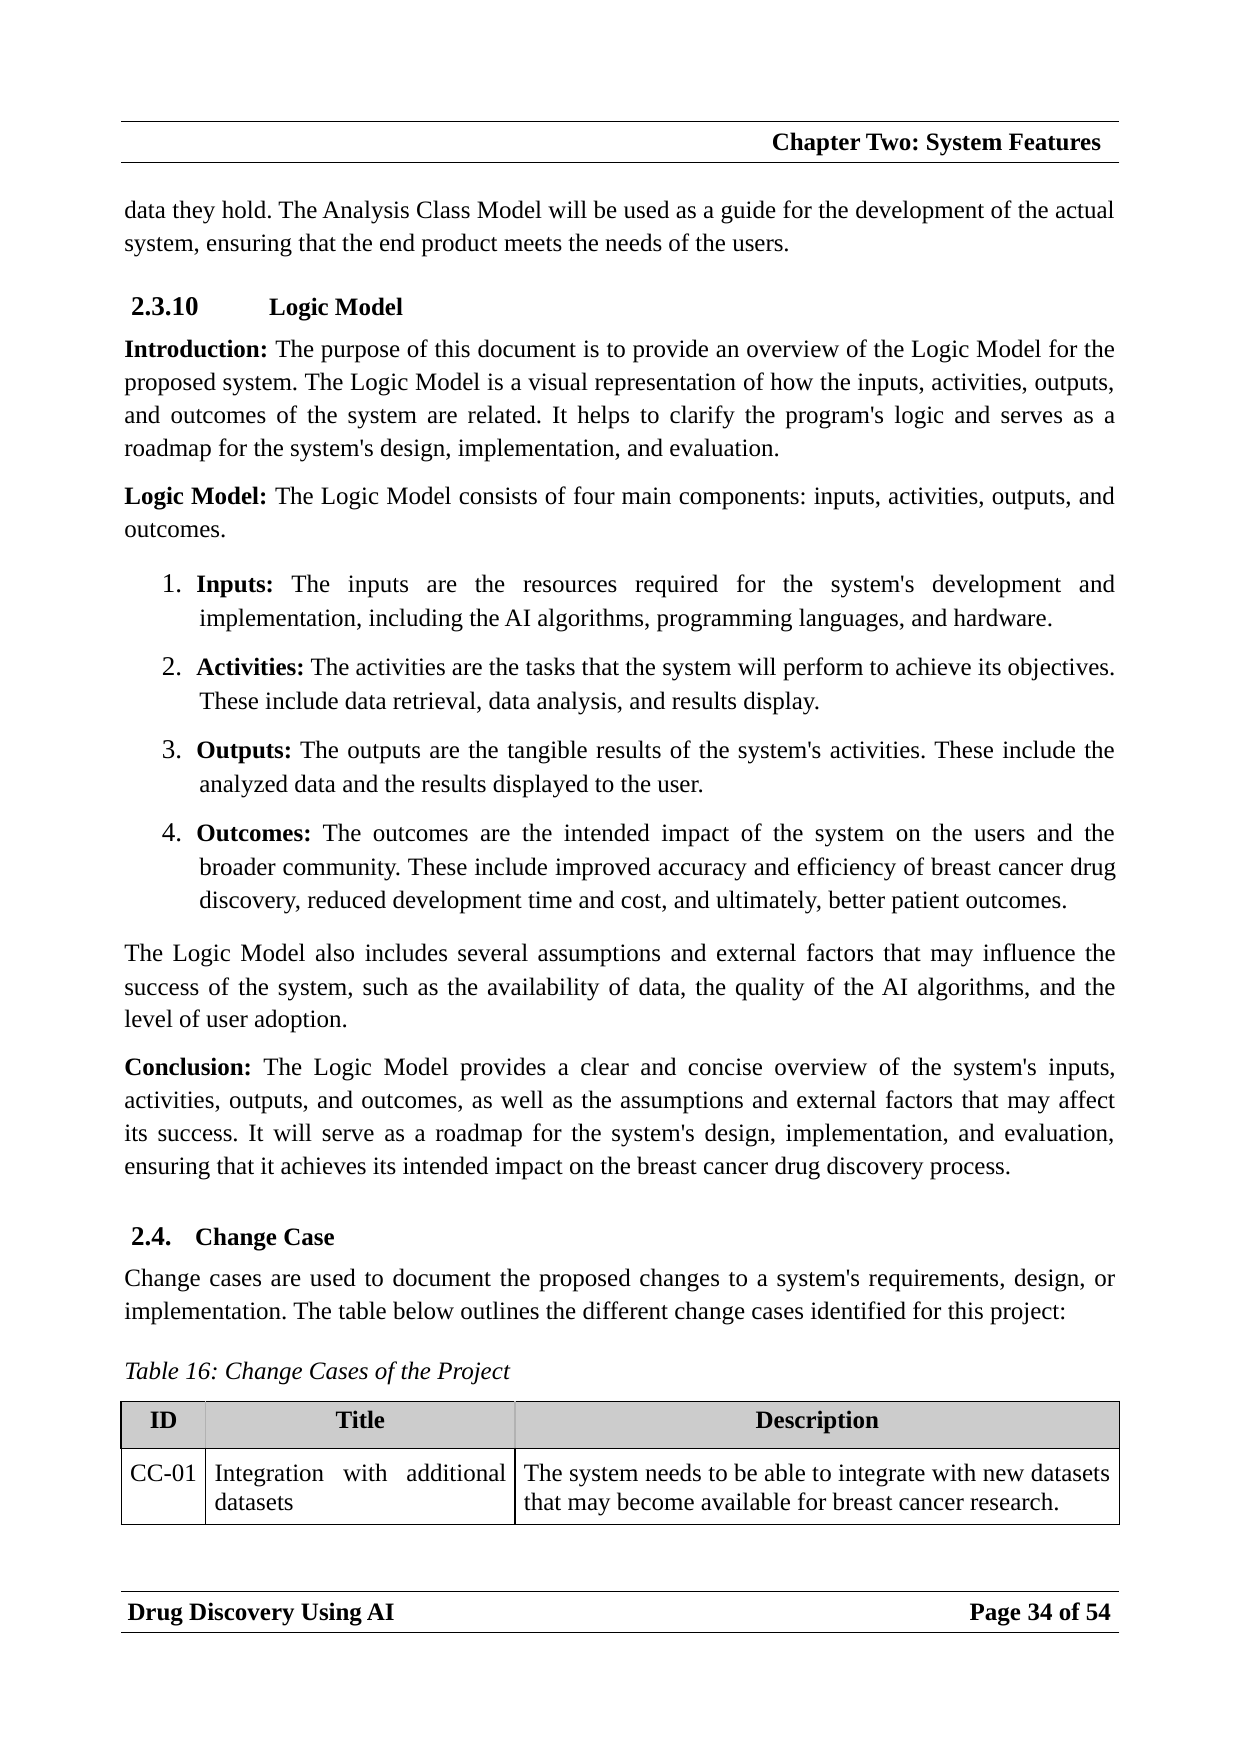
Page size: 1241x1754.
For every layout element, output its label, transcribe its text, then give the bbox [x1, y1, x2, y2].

subtitle Change Case [121, 1217, 1119, 1251]
text Introduction: The purpose of this document is to provide an overview of the Logic Model for the proposed system. The Logic Model is a visual representation of how the inputs, activities, outputs, and outcomes of the system are related. It helps to clarify the program's logic and serves as a roadmap for the system's design, implementation, and evaluation. [121, 331, 1119, 462]
text Change cases are used to document the proposed changes to a system's requirements, design, or implementation. The table below outlines the different change cases identified for this project: [121, 1260, 1119, 1325]
subtitle Logic Model [121, 287, 1119, 322]
table_header ID [122, 1402, 205, 1448]
text Table 16: Change Cases of the Project [121, 1353, 1119, 1388]
table_header Title [206, 1402, 514, 1448]
list Activities: The activities are the tasks that the system will perform to achieve its objectives. These include data retrieval, data analysis, and results display. [159, 647, 1119, 714]
table_cell The system needs to be able to integrate with new datasets that may become available for breast cancer research. [516, 1449, 1119, 1524]
table_header Description [516, 1402, 1119, 1448]
text The Logic Model also includes several assumptions and external factors that may influence the success of the system, such as the availability of data, the quality of the AI algorithms, and the level of user adoption. [121, 936, 1119, 1033]
table_cell CC-01 [122, 1449, 205, 1524]
text Logic Model: The Logic Model consists of four main components: inputs, activities, outputs, and outcomes. [121, 478, 1119, 546]
list Outcomes: The outcomes are the intended impact of the system on the users and the broader community. These include improved accuracy and efficiency of breast cancer drug discovery, reduced development time and cost, and ultimately, better patient outcomes. [159, 813, 1119, 917]
list Inputs: The inputs are the resources required for the system's development and implementation, including the AI algorithms, programming languages, and hardware. [159, 564, 1119, 632]
table_cell Integration with additional datasets [206, 1449, 514, 1524]
list Outputs: The outputs are the tangible results of the system's activities. These include the analyzed data and the results displayed to the user. [159, 730, 1119, 798]
text Conclusion: The Logic Model provides a clear and concise overview of the system's inputs, activities, outputs, and outcomes, as well as the assumptions and external factors that may affect its success. It will serve as a roadmap for the system's design, implementation, and evaluation, ensuring that it achieves its intended impact on the breast cancer drug discovery process. [121, 1049, 1119, 1180]
text data they hold. The Analysis Class Model will be used as a guide for the development of the actual system, ensuring that the end product meets the needs of the users. [121, 192, 1119, 257]
